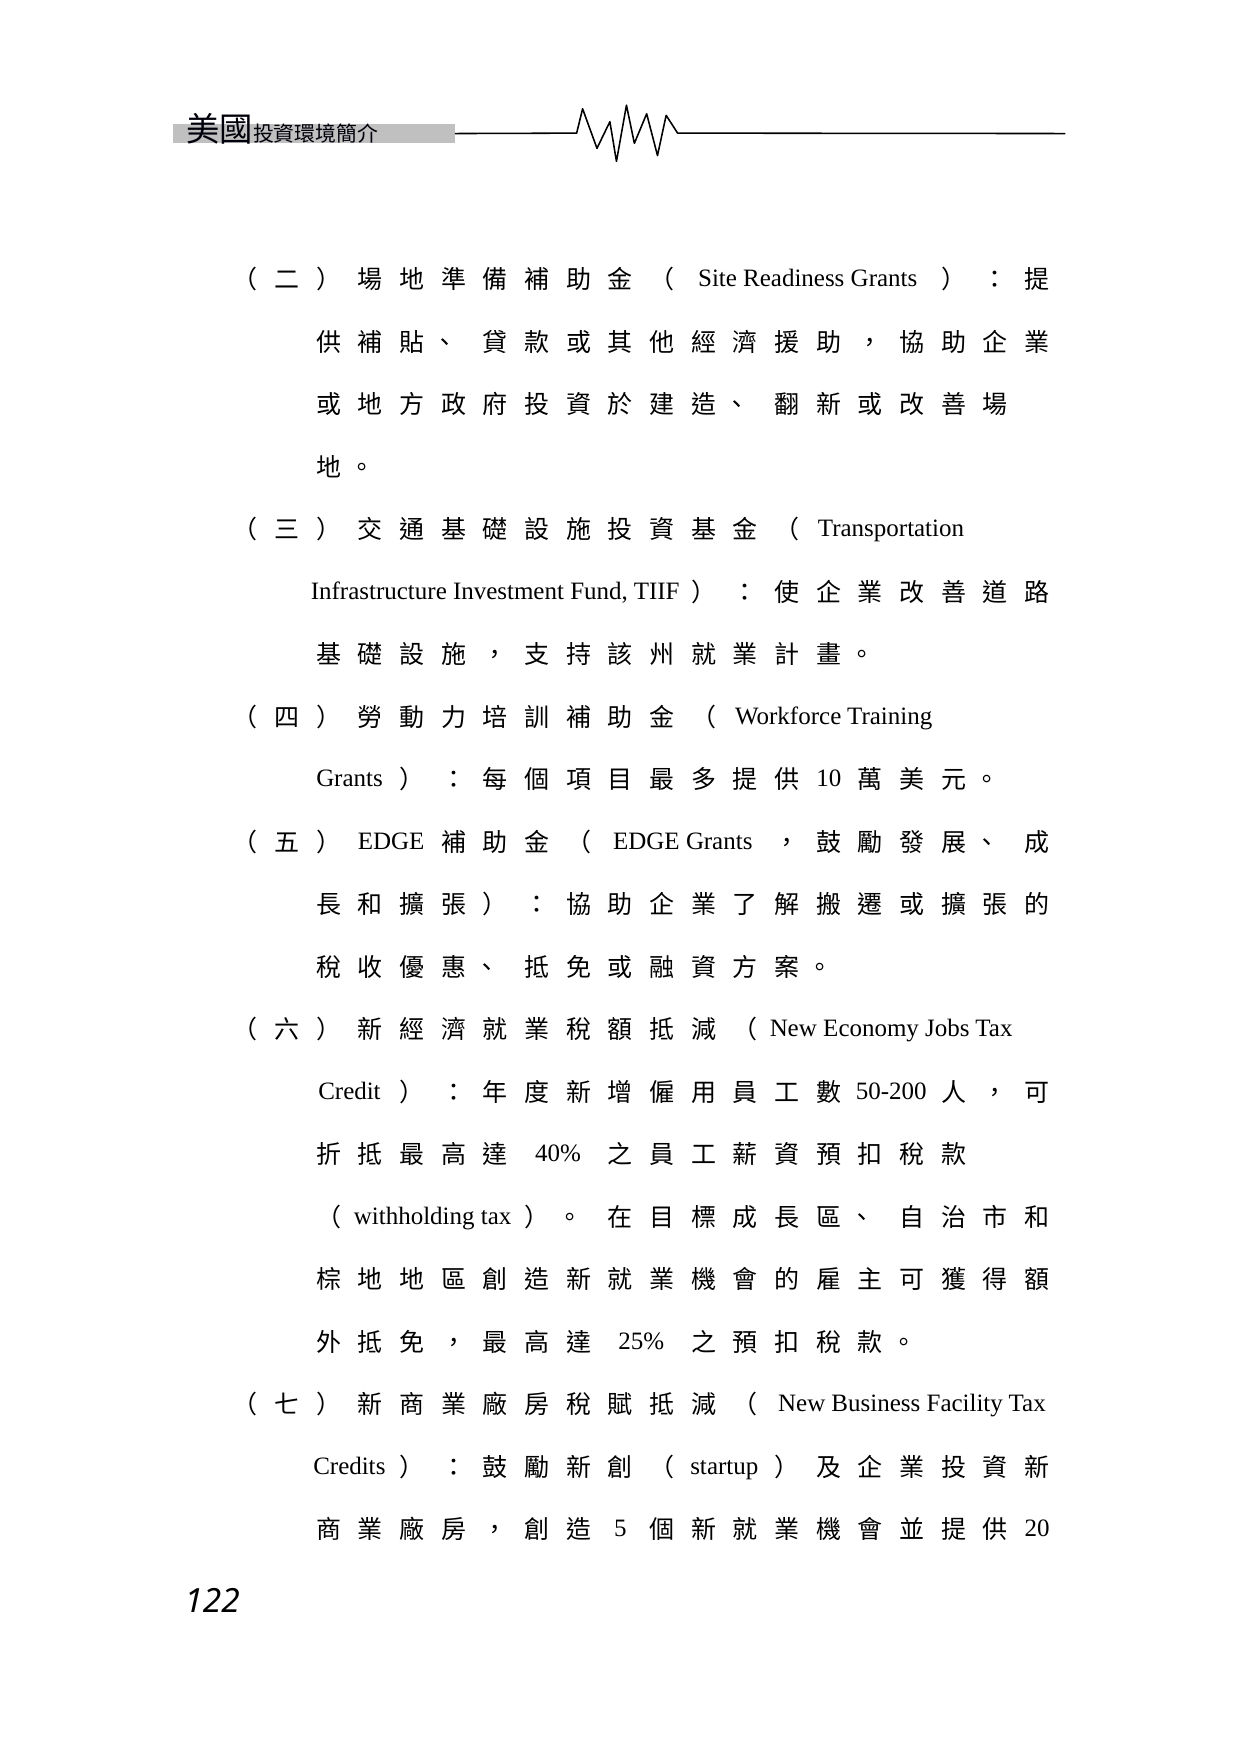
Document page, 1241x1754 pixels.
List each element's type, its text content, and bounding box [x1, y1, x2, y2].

text （三）交通基礎設施投資基金（Transportation Infrastructure Investment Fund, TIIF）：使企業改善道路基礎設施，支持該州就業計畫。 [207, 486, 1058, 674]
text （六）新經濟就業稅額抵減（New Economy Jobs Tax Credit）：年度新增僱用員工數50-200人，可折抵最高達40%之員工薪資預扣稅款（withholding tax）。在目標成長區、自治市和棕地地區創造新就業機會的雇主可獲得額外抵免，最高達25%之預扣稅款。 [207, 986, 1058, 1361]
text （七）新商業廠房稅賦抵減（New Business Facility Tax Credits）：鼓勵新創（startup）及企業投資新商業廠房，創造5個新就業機會並提供20 [207, 1361, 1058, 1549]
text （四）勞動力培訓補助金（Workforce Training Grants）：每個項目最多提供10萬美元。 [207, 674, 1058, 799]
text （二）場地準備補助金（Site Readiness Grants）：提供補貼、貸款或其他經濟援助，協助企業或地方政府投資於建造、翻新或改善場地。 [207, 236, 1058, 486]
text （五）EDGE補助金（EDGE Grants，鼓勵發展、成長和擴張）：協助企業了解搬遷或擴張的稅收優惠、抵免或融資方案。 [207, 799, 1058, 986]
